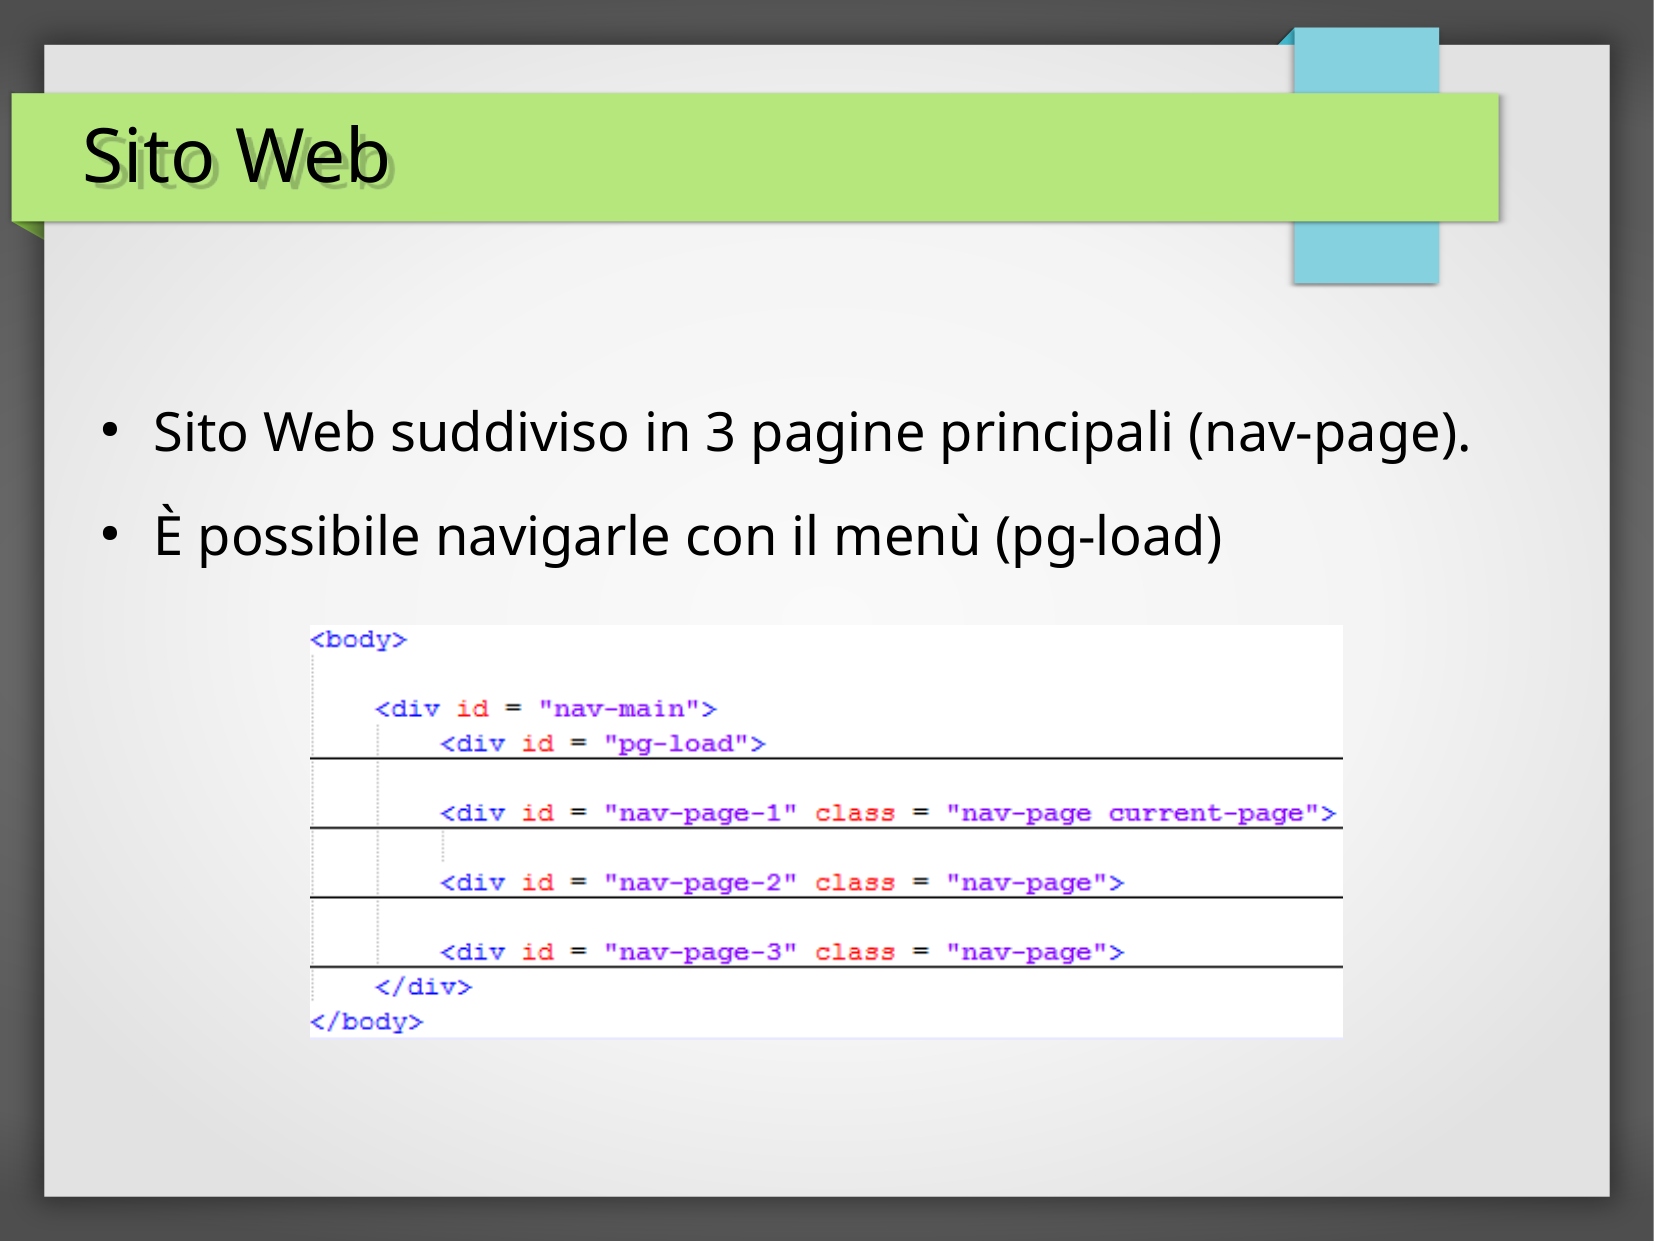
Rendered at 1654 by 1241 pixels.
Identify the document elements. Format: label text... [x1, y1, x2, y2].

picture [0, 0, 1654, 1241]
list Sito Web suddiviso in 3 pagine principali (nav-page). È possibile navigarle con il menù (pg-load) [82, 290, 1571, 1109]
title Sito Web [82, 49, 1571, 257]
